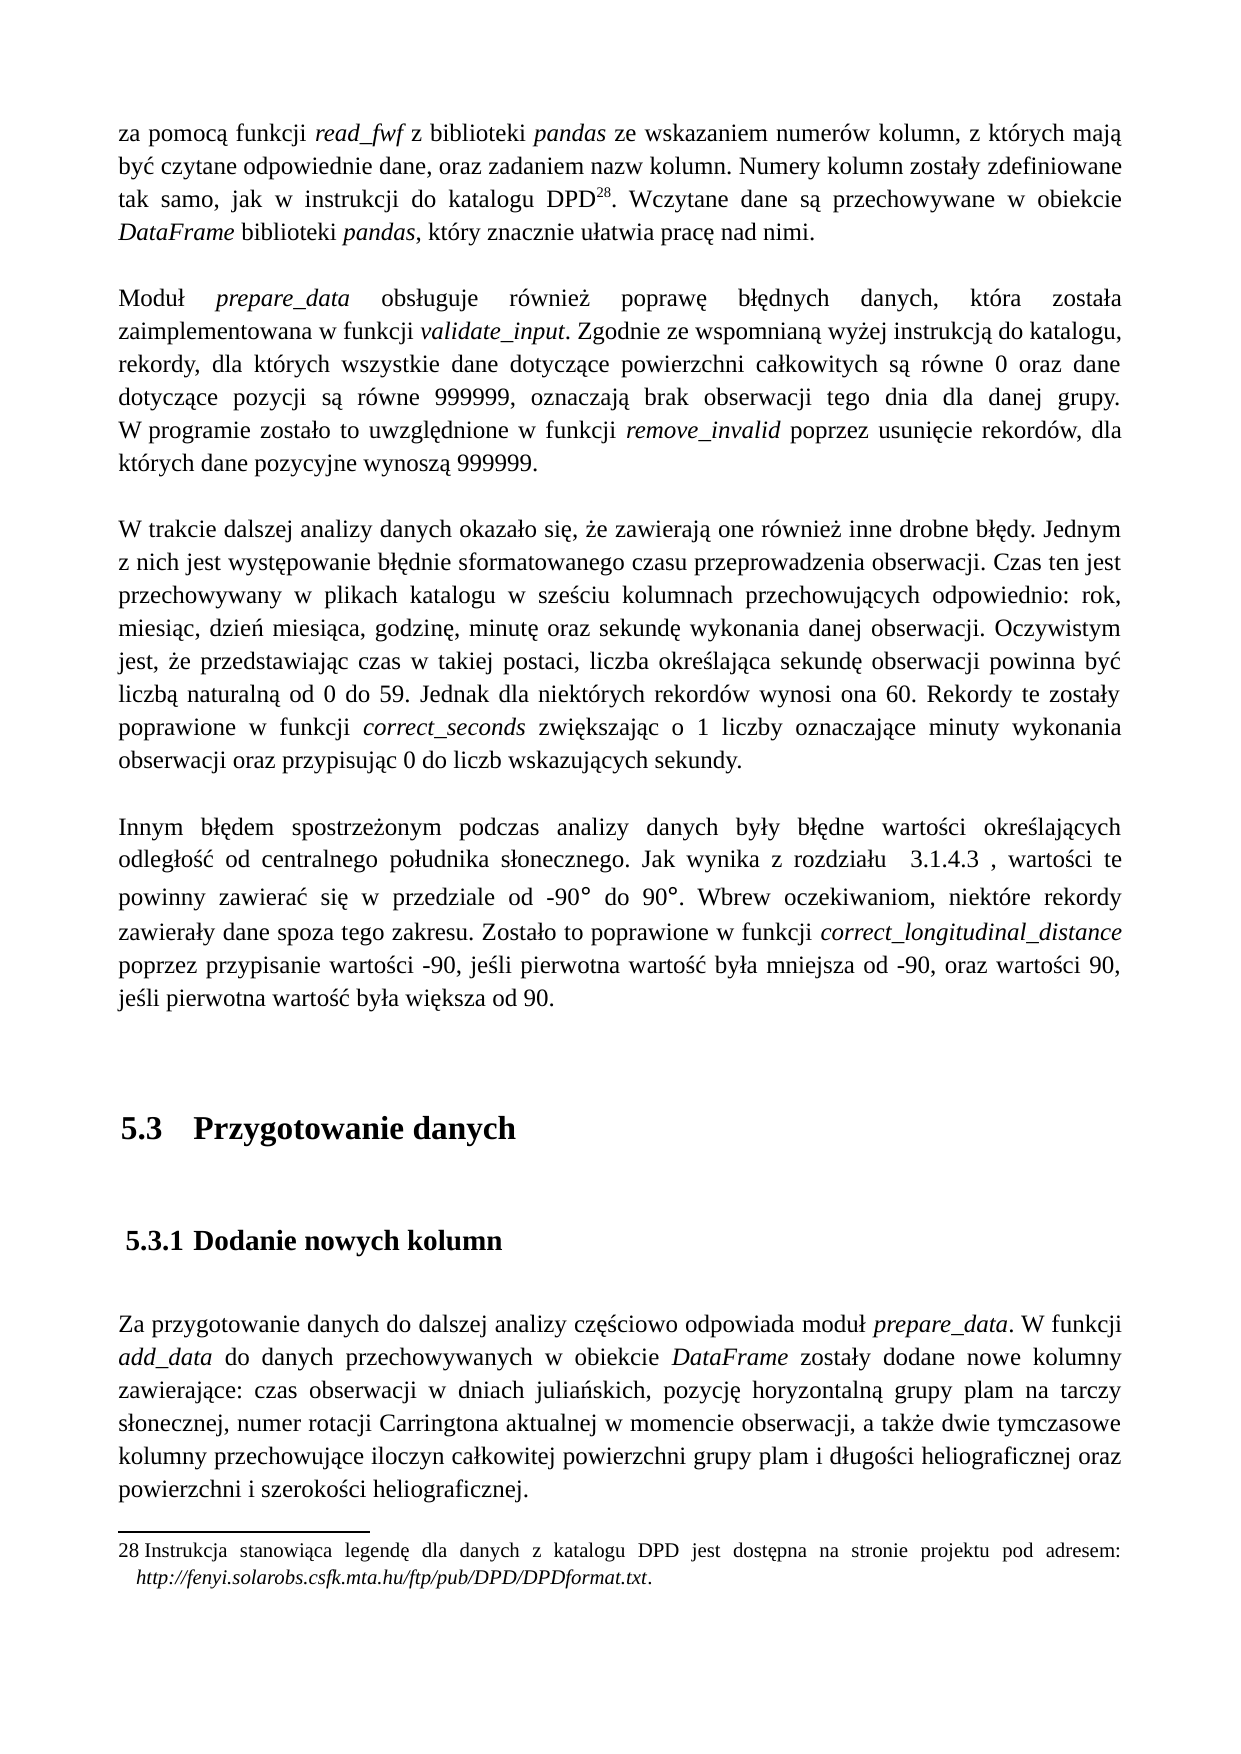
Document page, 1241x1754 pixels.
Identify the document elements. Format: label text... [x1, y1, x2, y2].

text Instrukcja stanowiąca legendę dla danych z katalogu DPD jest dostępna na stronie projektu pod adresem: http://fenyi.solarobs.csfk.mta.hu/ftp/pub/DPD/DPDformat.txt. [118, 1538, 1122, 1589]
text Innym błędem spostrzeżonym podczas analizy danych były błędne wartości określających odległość od centralnego południka słonecznego. Jak wynika z rozdziału 3.1.4.3, wartości te powinny zawierać się w przedziale od -90° do 90°. Wbrew oczekiwaniom, niektóre rekordy zawierały dane spoza tego zakresu. Zostało to poprawione w funkcji correct_longitudinal_distance poprzez przypisanie wartości -90, jeśli pierwotna wartość była mniejsza od -90, oraz wartości 90, jeśli pierwotna wartość była większa od 90. [118, 812, 1122, 1012]
subtitle Dodanie nowych kolumn [118, 1223, 1122, 1256]
text Moduł prepare_data obsługuje również poprawę błędnych danych, która została zaimplementowana w funkcji validate_input. Zgodnie ze wspomnianą wyżej instrukcją do katalogu, rekordy, dla których wszystkie dane dotyczące powierzchni całkowitych są równe 0 oraz dane dotyczące pozycji są równe 999999, oznaczają brak obserwacji tego dnia dla danej grupy. W programie zostało to uwzględnione w funkcji remove_invalid poprzez usunięcie rekordów, dla których dane pozycyjne wynoszą 999999. [118, 283, 1122, 477]
text W trakcie dalszej analizy danych okazało się, że zawierają one również inne drobne błędy. Jednym z nich jest występowanie błędnie sformatowanego czasu przeprowadzenia obserwacji. Czas ten jest przechowywany w plikach katalogu w sześciu kolumnach przechowujących odpowiednio: rok, miesiąc, dzień miesiąca, godzinę, minutę oraz sekundę wykonania danej obserwacji. Oczywistym jest, że przedstawiając czas w takiej postaci, liczba określająca sekundę obserwacji powinna być liczbą naturalną od 0 do 59. Jednak dla niektórych rekordów wynosi ona 60. Rekordy te zostały poprawione w funkcji correct_seconds zwiększając o 1 liczby oznaczające minuty wykonania obserwacji oraz przypisując 0 do liczb wskazujących sekundy. [118, 514, 1122, 774]
text Za przygotowanie danych do dalszej analizy częściowo odpowiada moduł prepare_data. W funkcji add_data do danych przechowywanych w obiekcie DataFrame zostały dodane nowe kolumny zawierające: czas obserwacji w dniach juliańskich, pozycję horyzontalną grupy plam na tarczy słonecznej, numer rotacji Carringtona aktualnej w momencie obserwacji, a także dwie tymczasowe kolumny przechowujące iloczyn całkowitej powierzchni grupy plam i długości heliograficznej oraz powierzchni i szerokości heliograficznej. [118, 1309, 1122, 1502]
text za pomocą funkcji read_fwf z biblioteki pandas ze wskazaniem numerów kolumn, z których mają być czytane odpowiednie dane, oraz zadaniem nazw kolumn. Numery kolumn zostały zdefiniowane tak samo, jak w instrukcji do katalogu DPD. Wczytane dane są przechowywane w obiekcie DataFrame biblioteki pandas, który znacznie ułatwia pracę nad nimi. [118, 118, 1122, 246]
subtitle Przygotowanie danych [112, 1108, 1122, 1146]
